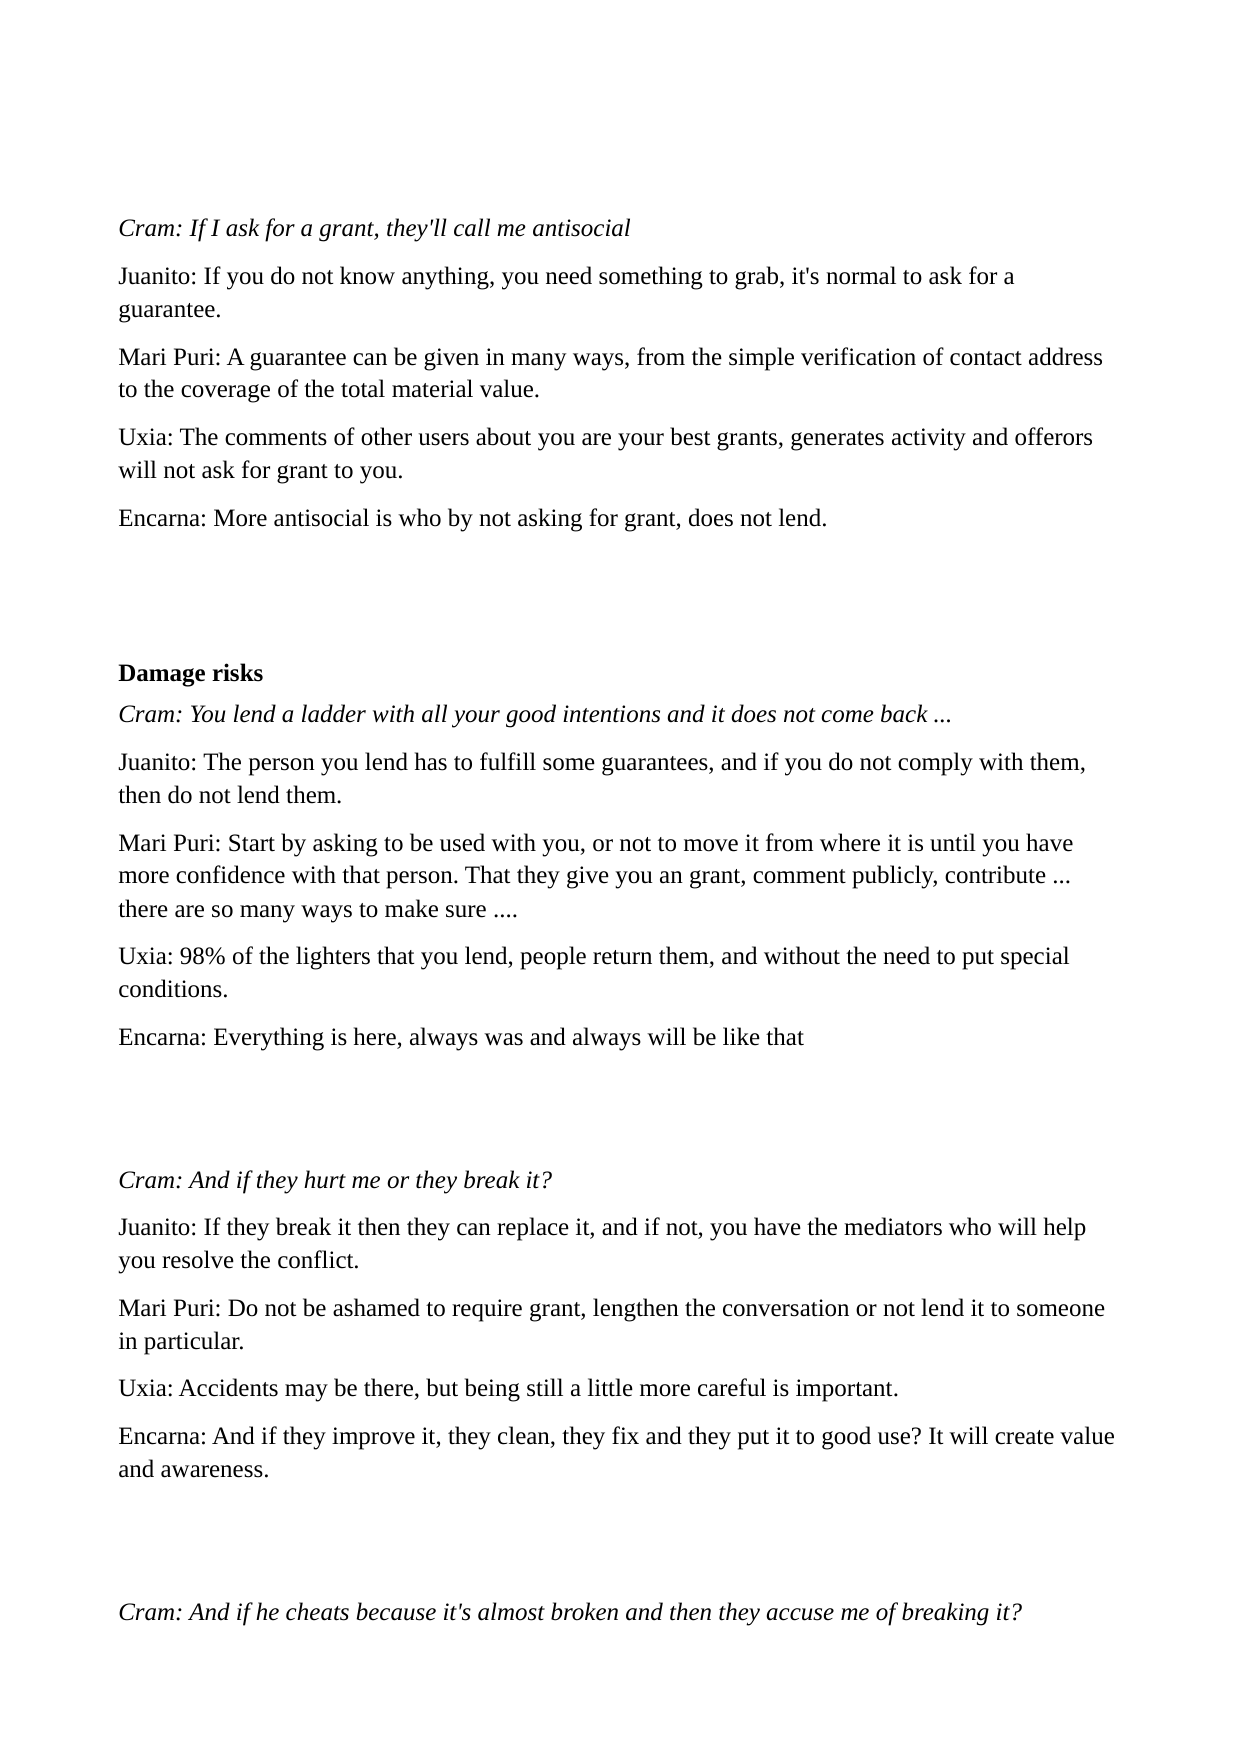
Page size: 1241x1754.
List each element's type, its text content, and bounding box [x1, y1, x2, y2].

text Cram: And if he cheats because it's almost broken and then they accuse me of breaking it? [118, 1597, 1122, 1626]
text Encarna: And if they improve it, they clean, they fix and they put it to good use? It will create value and awareness. [118, 1421, 1122, 1483]
text Juanito: If you do not know anything, you need something to grab, it's normal to ask for a guarantee. [118, 261, 1122, 323]
text Juanito: If they break it then they can replace it, and if not, you have the mediators who will help you resolve the conflict. [118, 1212, 1122, 1274]
text Juanito: The person you lend has to fulfill some guarantees, and if you do not comply with them, then do not lend them. [118, 747, 1122, 809]
text Cram: You lend a ladder with all your good intentions and it does not come back ... [118, 699, 1122, 728]
text Uxia: The comments of other users about you are your best grants, generates activity and offerors will not ask for grant to you. [118, 422, 1122, 484]
text Uxia: 98% of the lighters that you lend, people return them, and without the need to put special conditions. [118, 941, 1122, 1003]
text Encarna: Everything is here, always was and always will be like that [118, 1022, 1122, 1051]
subtitle Damage risks [118, 658, 1122, 687]
text Cram: And if they hurt me or they break it? [118, 1165, 1122, 1193]
text Mari Puri: Start by asking to be used with you, or not to move it from where it is until you have more confidence with that person. That they give you an grant, comment publicly, contribute ... there are so many ways to make sure .... [118, 828, 1122, 922]
text Encarna: More antisocial is who by not asking for grant, does not lend. [118, 503, 1122, 532]
text Uxia: Accidents may be there, but being still a little more careful is important. [118, 1373, 1122, 1402]
text Mari Puri: Do not be ashamed to require grant, lengthen the conversation or not lend it to someone in particular. [118, 1293, 1122, 1355]
text Mari Puri: A guarantee can be given in many ways, from the simple verification of contact address to the coverage of the total material value. [118, 342, 1122, 403]
text Cram: If I ask for a grant, they'll call me antisocial [118, 213, 1122, 242]
